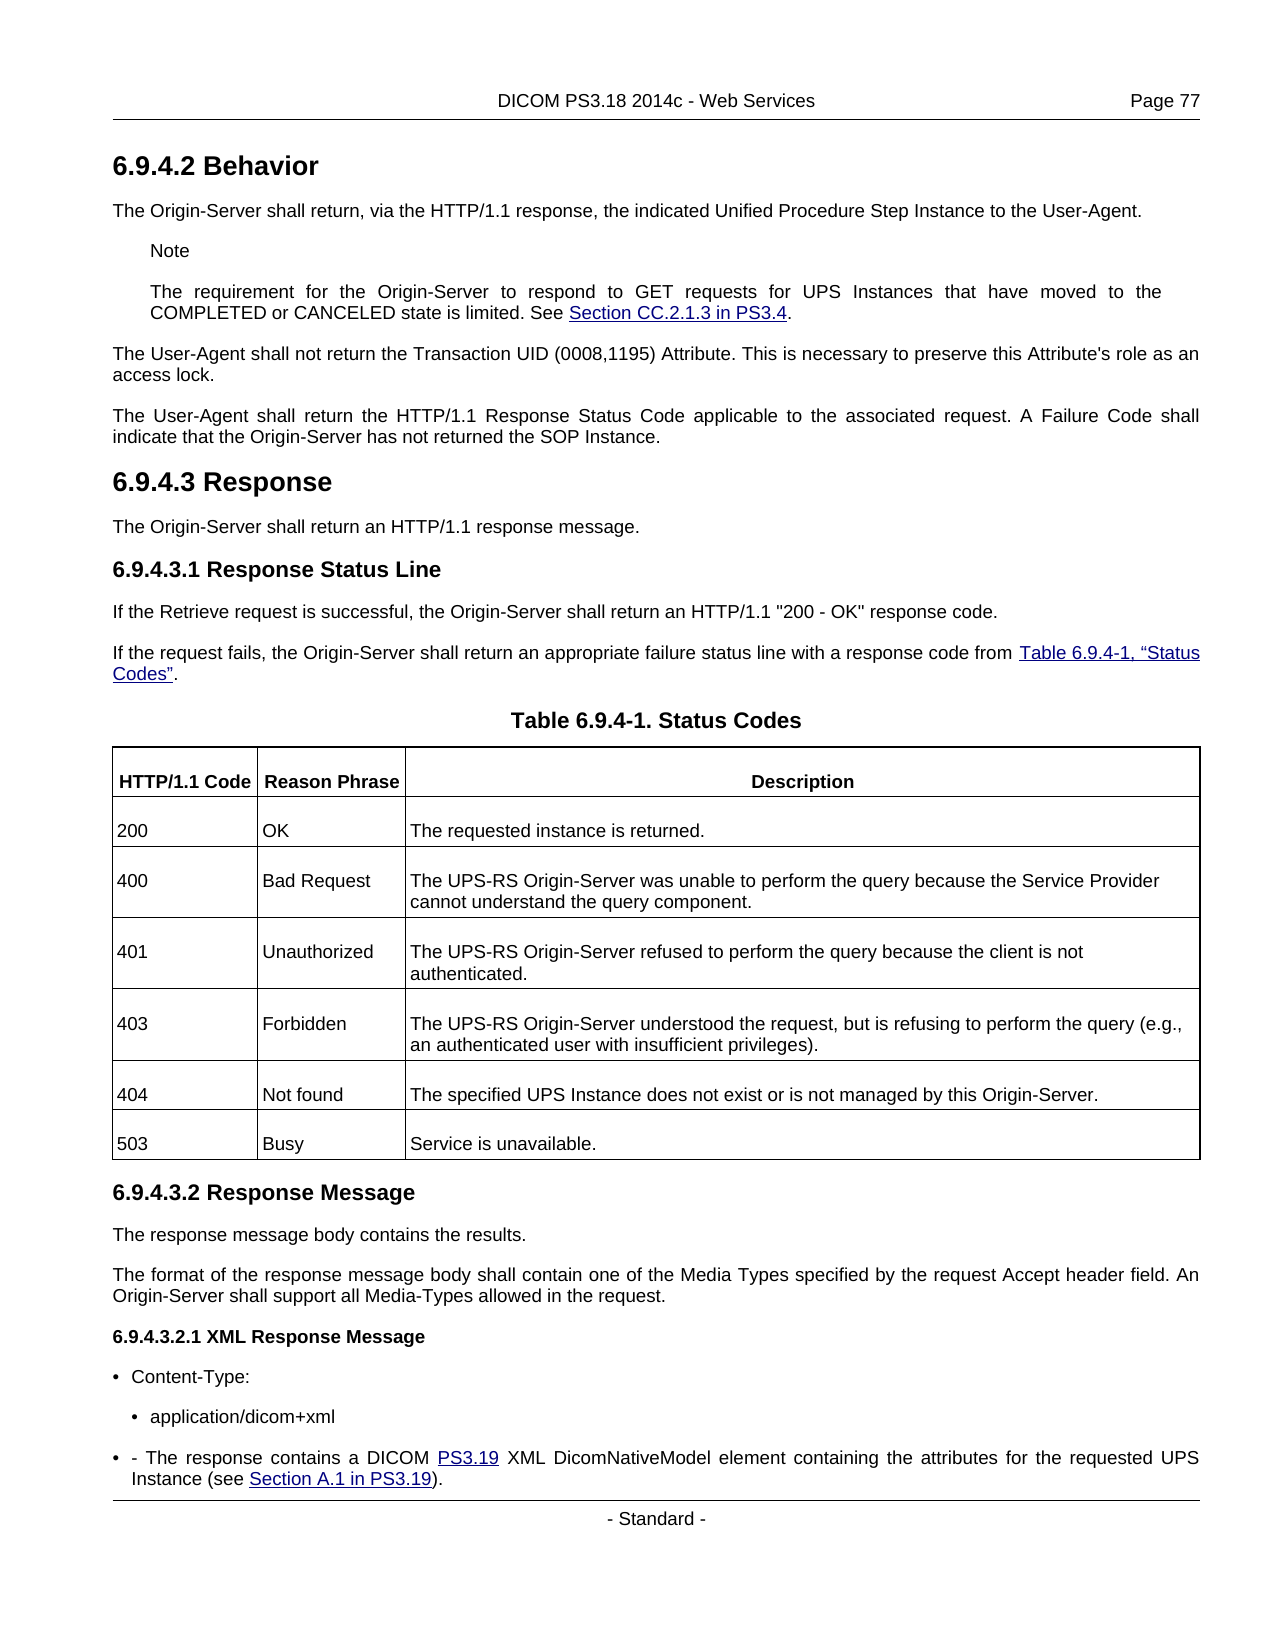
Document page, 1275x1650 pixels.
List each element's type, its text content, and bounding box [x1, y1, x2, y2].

table_cell Service is unavailable. [406, 1110, 1199, 1159]
list - The response contains a DICOM PS3.19 XML DicomNativeModel element containing the attributes for the requested UPS Instance (see Section A.1 in PS3.19). [112, 1446, 1200, 1489]
table_cell The specified UPS Instance does not exist or is not managed by this Origin-Server. [406, 1061, 1199, 1109]
table_cell The requested instance is returned. [406, 797, 1199, 846]
text 6.9.4.3.1 Response Status Line [112, 557, 1200, 582]
text The Origin-Server shall return an HTTP/1.1 response message. [112, 516, 1200, 538]
table_cell The UPS-RS Origin-Server understood the request, but is refusing to perform the query (e.g., an authenticated user with insufficient privileges). [406, 989, 1199, 1059]
text 6.9.4.3.2 Response Message [112, 1179, 1200, 1204]
text The format of the response message body shall contain one of the Media Types specified by the request Accept header field. An Origin-Server shall support all Media-Types allowed in the request. [112, 1264, 1200, 1307]
text 6.9.4.2 Behavior [112, 150, 1200, 181]
text 6.9.4.3.2.1 XML Response Message [112, 1326, 1200, 1347]
table_cell The UPS-RS Origin-Server was unable to perform the query because the Service Provider cannot understand the query component. [406, 847, 1199, 917]
table_cell Bad Request [258, 847, 405, 917]
table_cell The UPS-RS Origin-Server refused to perform the query because the client is not authenticated. [406, 918, 1199, 988]
table_cell Forbidden [258, 989, 405, 1059]
text The Origin-Server shall return, via the HTTP/1.1 response, the indicated Unified Procedure Step Instance to the User-Agent. [112, 200, 1200, 222]
list application/dicom+xml [131, 1406, 1200, 1428]
text The User-Agent shall return the HTTP/1.1 Response Status Code applicable to the associated request. A Failure Code shall indicate that the Origin-Server has not returned the SOP Instance. [112, 404, 1200, 447]
table_cell 400 [113, 847, 257, 917]
text The User-Agent shall not return the Transaction UID (0008,1195) Attribute. This is necessary to preserve this Attribute's role as an access lock. [112, 342, 1200, 386]
table_cell 401 [113, 918, 257, 988]
text 6.9.4.3 Response [112, 466, 1200, 497]
table_cell 403 [113, 989, 257, 1059]
table_cell 404 [113, 1061, 257, 1109]
text If the Retrieve request is successful, the Origin-Server shall return an HTTP/1.1 "200 - OK" response code. [112, 601, 1200, 623]
table_cell OK [258, 797, 405, 846]
table_cell 503 [113, 1110, 257, 1159]
text Note [150, 240, 1162, 262]
table_cell 200 [113, 797, 257, 846]
table_header Reason Phrase [258, 748, 405, 796]
table_cell Unauthorized [258, 918, 405, 988]
list Content-Type: [112, 1366, 1200, 1387]
text The response message body contains the results. [112, 1223, 1200, 1245]
table_header Description [406, 748, 1199, 796]
text Table 6.9.4-1. Status Codes [112, 707, 1200, 733]
text The requirement for the Origin-Server to respond to GET requests for UPS Instances that have moved to the COMPLETED or CANCELED state is limited. See Section CC.2.1.3 in PS3.4. [150, 281, 1162, 324]
table_cell Busy [258, 1110, 405, 1159]
table_header HTTP/1.1 Code [113, 748, 257, 796]
table_cell Not found [258, 1061, 405, 1109]
text If the request fails, the Origin-Server shall return an appropriate failure status line with a response code from Table 6.9.4-1, “Status Codes”. [112, 641, 1200, 684]
